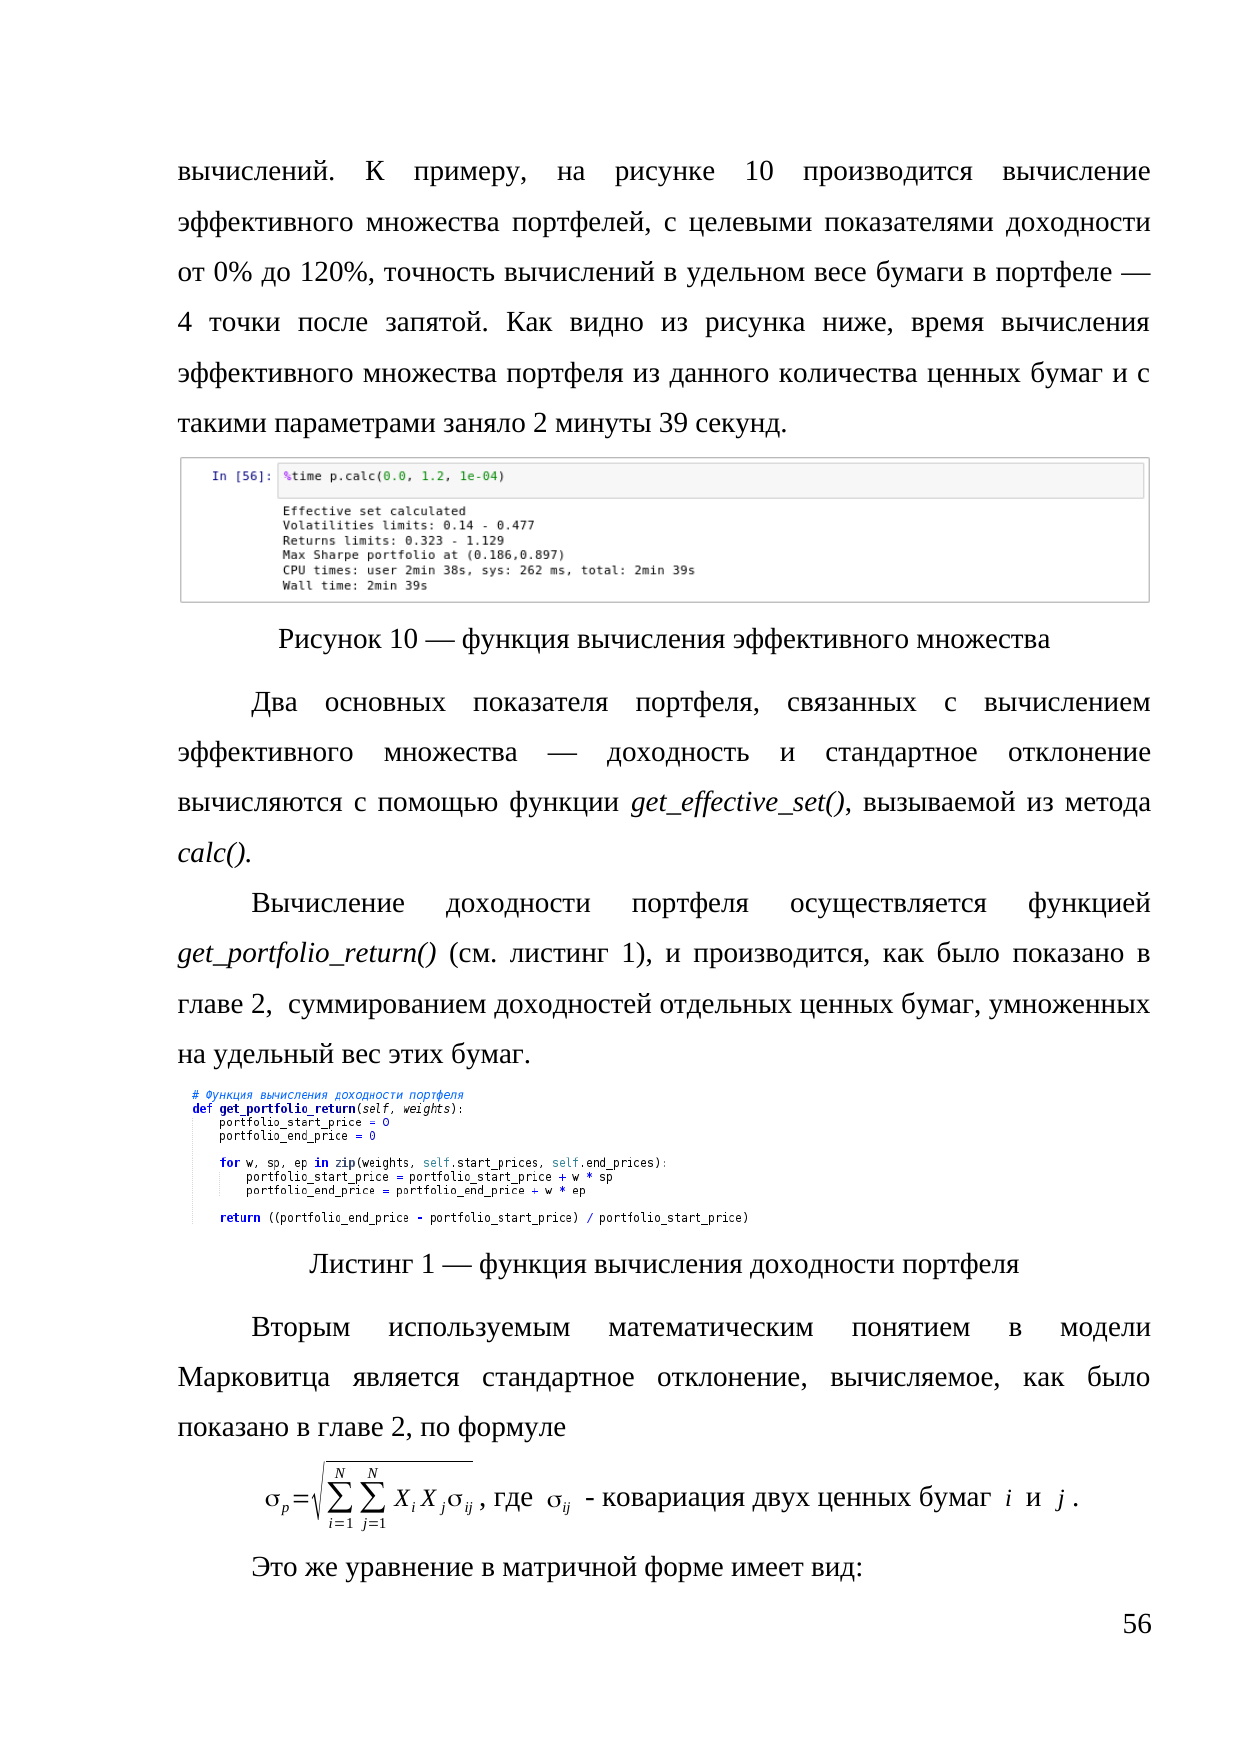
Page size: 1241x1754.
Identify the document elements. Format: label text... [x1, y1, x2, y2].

picture [177, 455, 1152, 605]
text вычислений. К примеру, на рисунке 10 производится вычисление эффективного множества портфелей, с целевыми показателями доходности от 0% до 120%, точность вычислений в удельном весе бумаги в портфеле — 4 точки после запятой. Как видно из рисунка ниже, время вычисления эффективного множества портфеля из данного количества ценных бумаг и с такими параметрами заняло 2 минуты 39 секунд. [177, 153, 1152, 439]
text Рисунок 10 — функция вычисления эффективного множества [177, 605, 1152, 655]
text Листинг 1 — функция вычисления доходности портфеля [177, 1230, 1152, 1280]
text , где - ковариация двух ценных бумаг и . [177, 1460, 1152, 1532]
text Это же уравнение в матричной форме имеет вид: [177, 1549, 1152, 1582]
picture [177, 1086, 1152, 1230]
text Вторым используемым математическим понятием в модели Марковитца является стандартное отклонение, вычисляемое, как было показано в главе 2, по формуле [177, 1309, 1152, 1443]
text Два основных показателя портфеля, связанных с вычислением эффективного множества — доходность и стандартное отклонение вычисляются с помощью функции get_effective_set(), вызываемой из метода calc(). [177, 684, 1152, 868]
text Вычисление доходности портфеля осуществляется функцией get_portfolio_return() (см. листинг 1), и производится, как было показано в главе 2, суммированием доходностей отдельных ценных бумаг, умноженных на удельный вес этих бумаг. [177, 885, 1152, 1069]
